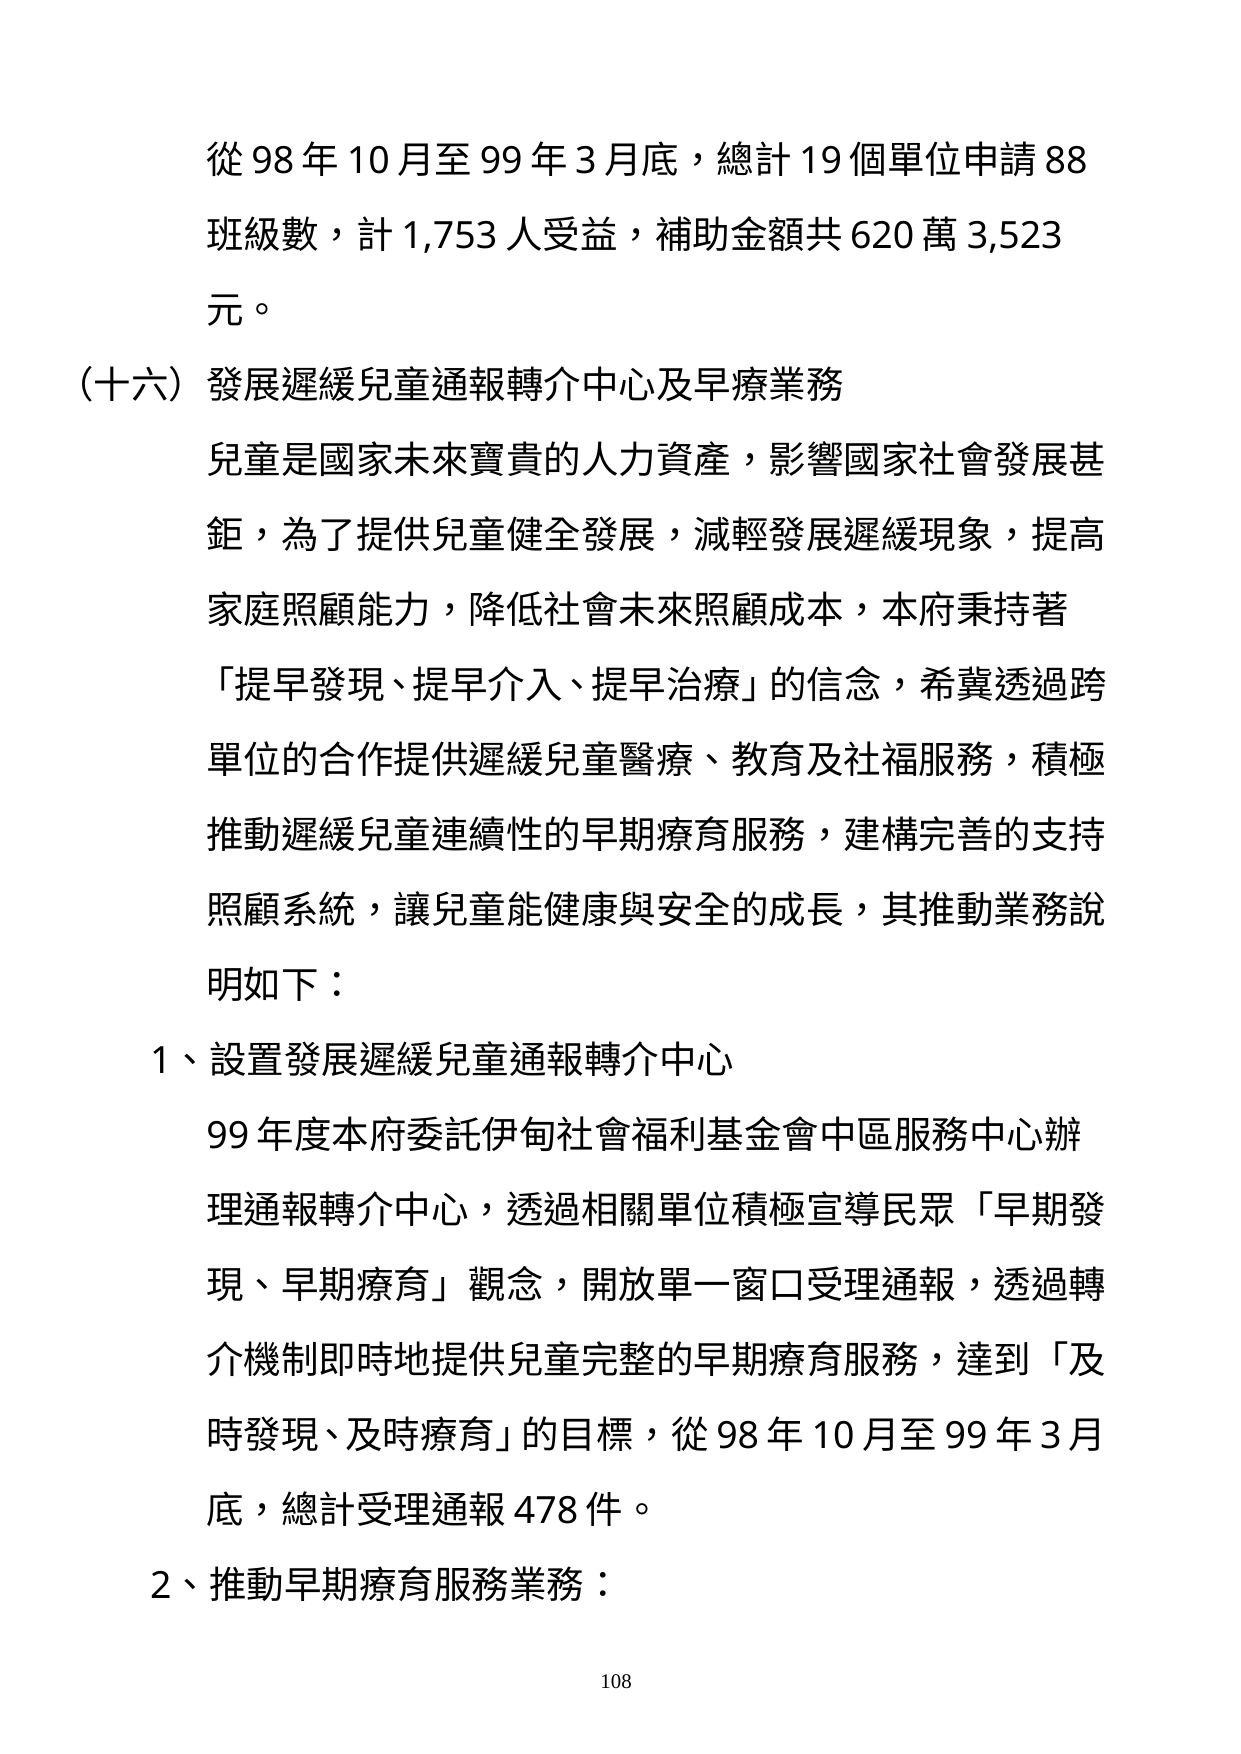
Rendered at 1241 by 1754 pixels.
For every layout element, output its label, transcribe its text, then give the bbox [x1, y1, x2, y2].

text 2、推動早期療育服務業務： [150, 1545, 1106, 1620]
text 99年度本府委託伊甸社會福利基金會中區服務中心辦理通報轉介中心，透過相關單位積極宣導民眾「早期發現、早期療育」觀念，開放單一窗口受理通報，透過轉介機制即時地提供兒童完整的早期療育服務，達到「及時發現、及時療育」的目標，從98年10月至99年3月底，總計受理通報478件。 [206, 1095, 1106, 1545]
text 兒童是國家未來寶貴的人力資產，影響國家社會發展甚鉅，為了提供兒童健全發展，減輕發展遲緩現象，提高家庭照顧能力，降低社會未來照顧成本，本府秉持著「提早發現、提早介入、提早治療」的信念，希冀透過跨單位的合作提供遲緩兒童醫療、教育及社福服務，積極推動遲緩兒童連續性的早期療育服務，建構完善的支持照顧系統，讓兒童能健康與安全的成長，其推動業務說明如下： [206, 420, 1106, 1020]
text （十六）發展遲緩兒童通報轉介中心及早療業務 [56, 345, 1106, 420]
text 從98年10月至99年3月底，總計19個單位申請88班級數，計1,753人受益，補助金額共620萬3,523元。 [206, 120, 1106, 345]
text 1、設置發展遲緩兒童通報轉介中心 [150, 1020, 1106, 1095]
